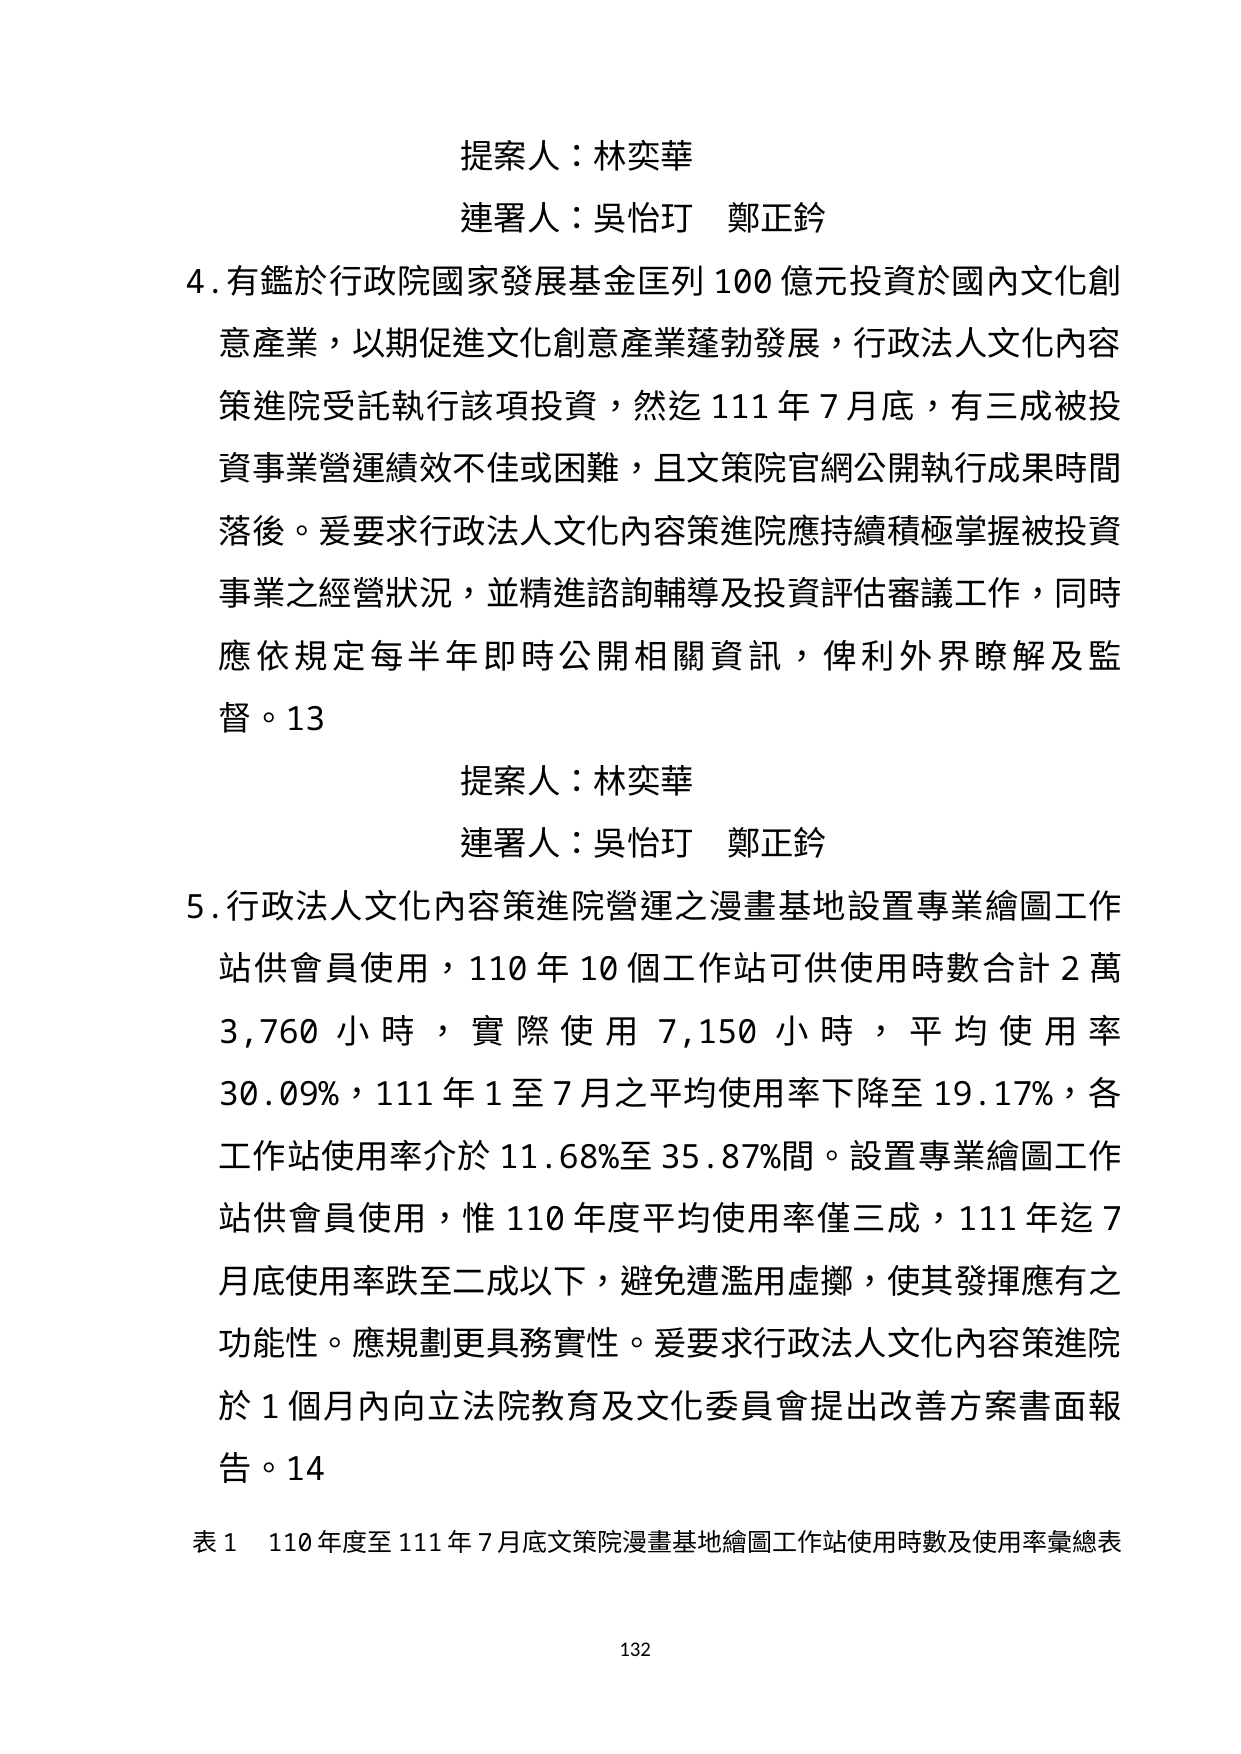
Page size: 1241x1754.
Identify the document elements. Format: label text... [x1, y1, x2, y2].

text 提案人：林奕華 [460, 737, 1122, 800]
text 連署人：吳怡玎 鄭正鈐 [460, 175, 1122, 237]
text 表1 110年度至111年7月底文策院漫畫基地繪圖工作站使用時數及使用率彙總表 [128, 1498, 1122, 1561]
text 5.行政法人文化內容策進院營運之漫畫基地設置專業繪圖工作站供會員使用，110年10個工作站可供使用時數合計2萬3,760小時，實際使用7,150小時，平均使用率30.09%，111年1至7月之平均使用率下降至19.17%，各工作站使用率介於11.68%至35.87%間。設置專業繪圖工作站供會員使用，惟110年度平均使用率僅三成，111年迄7月底使用率跌至二成以下，避免遭濫用虛擲，使其發揮應有之功能性。應規劃更具務實性。爰要求行政法人文化內容策進院於1個月內向立法院教育及文化委員會提出改善方案書面報告。14 [185, 862, 1122, 1487]
text 提案人：林奕華 [460, 112, 1122, 175]
text 4.有鑑於行政院國家發展基金匡列100億元投資於國內文化創意產業，以期促進文化創意產業蓬勃發展，行政法人文化內容策進院受託執行該項投資，然迄111年7月底，有三成被投資事業營運績效不佳或困難，且文策院官網公開執行成果時間落後。爰要求行政法人文化內容策進院應持續積極掌握被投資事業之經營狀況，並精進諮詢輔導及投資評估審議工作，同時應依規定每半年即時公開相關資訊，俾利外界瞭解及監督。13 [185, 237, 1122, 737]
text 連署人：吳怡玎 鄭正鈐 [460, 800, 1122, 862]
